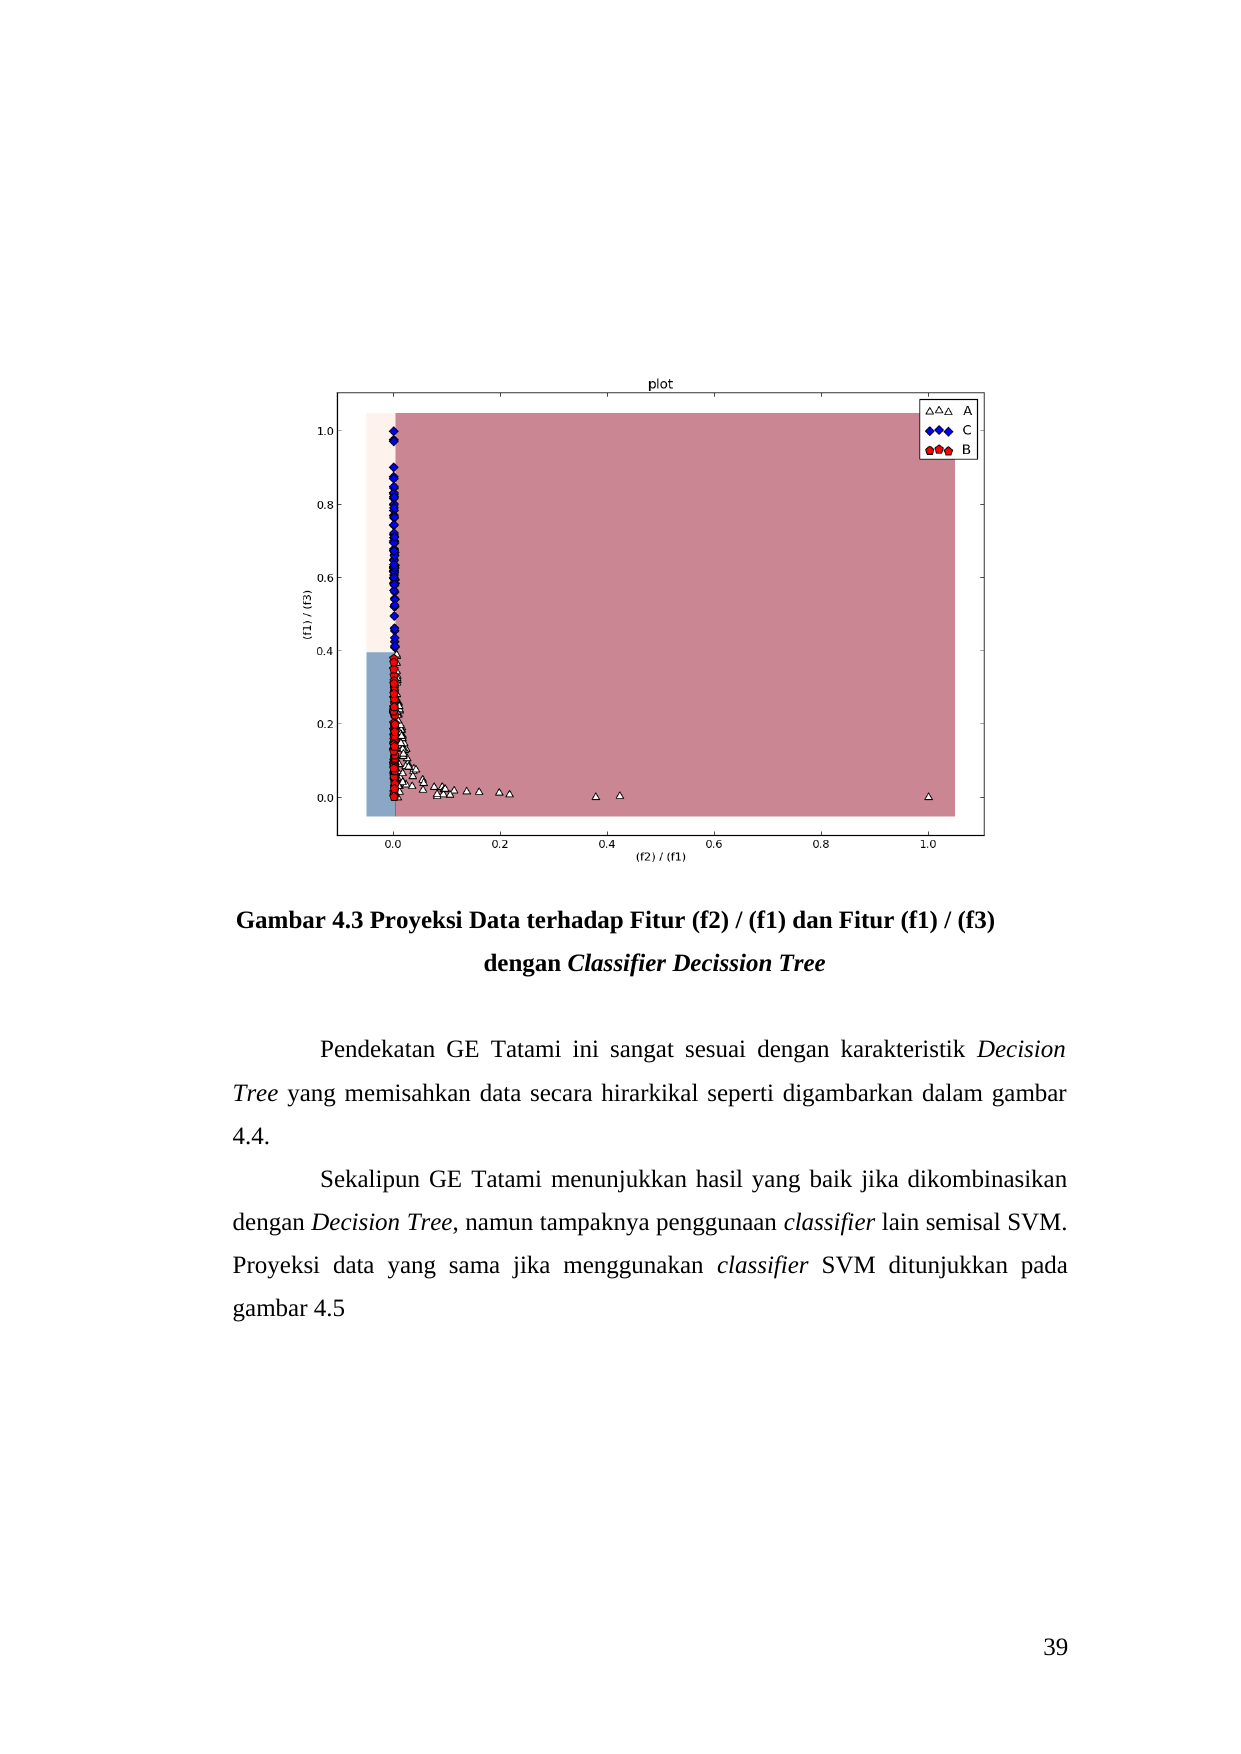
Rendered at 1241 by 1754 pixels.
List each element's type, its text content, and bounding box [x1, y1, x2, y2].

picture [233, 338, 1067, 891]
text Pendekatan GE Tatami ini sangat sesuai dengan karakteristik Decision Tree yang memisahkan data secara hirarkikal seperti digambarkan dalam gambar 4.4. [232, 1034, 1068, 1149]
text Gambar 4.3 Proyeksi Data terhadap Fitur (f2) / (f1) dan Fitur (f1) / (f3) [234, 891, 1068, 934]
text dengan Classifier Decission Tree [236, 948, 1068, 977]
text Sekalipun GE Tatami menunjukkan hasil yang baik jika dikombinasikan dengan Decision Tree, namun tampaknya penggunaan classifier lain semisal SVM. Proyeksi data yang sama jika menggunakan classifier SVM ditunjukkan pada gambar 4.5 [232, 1164, 1068, 1322]
